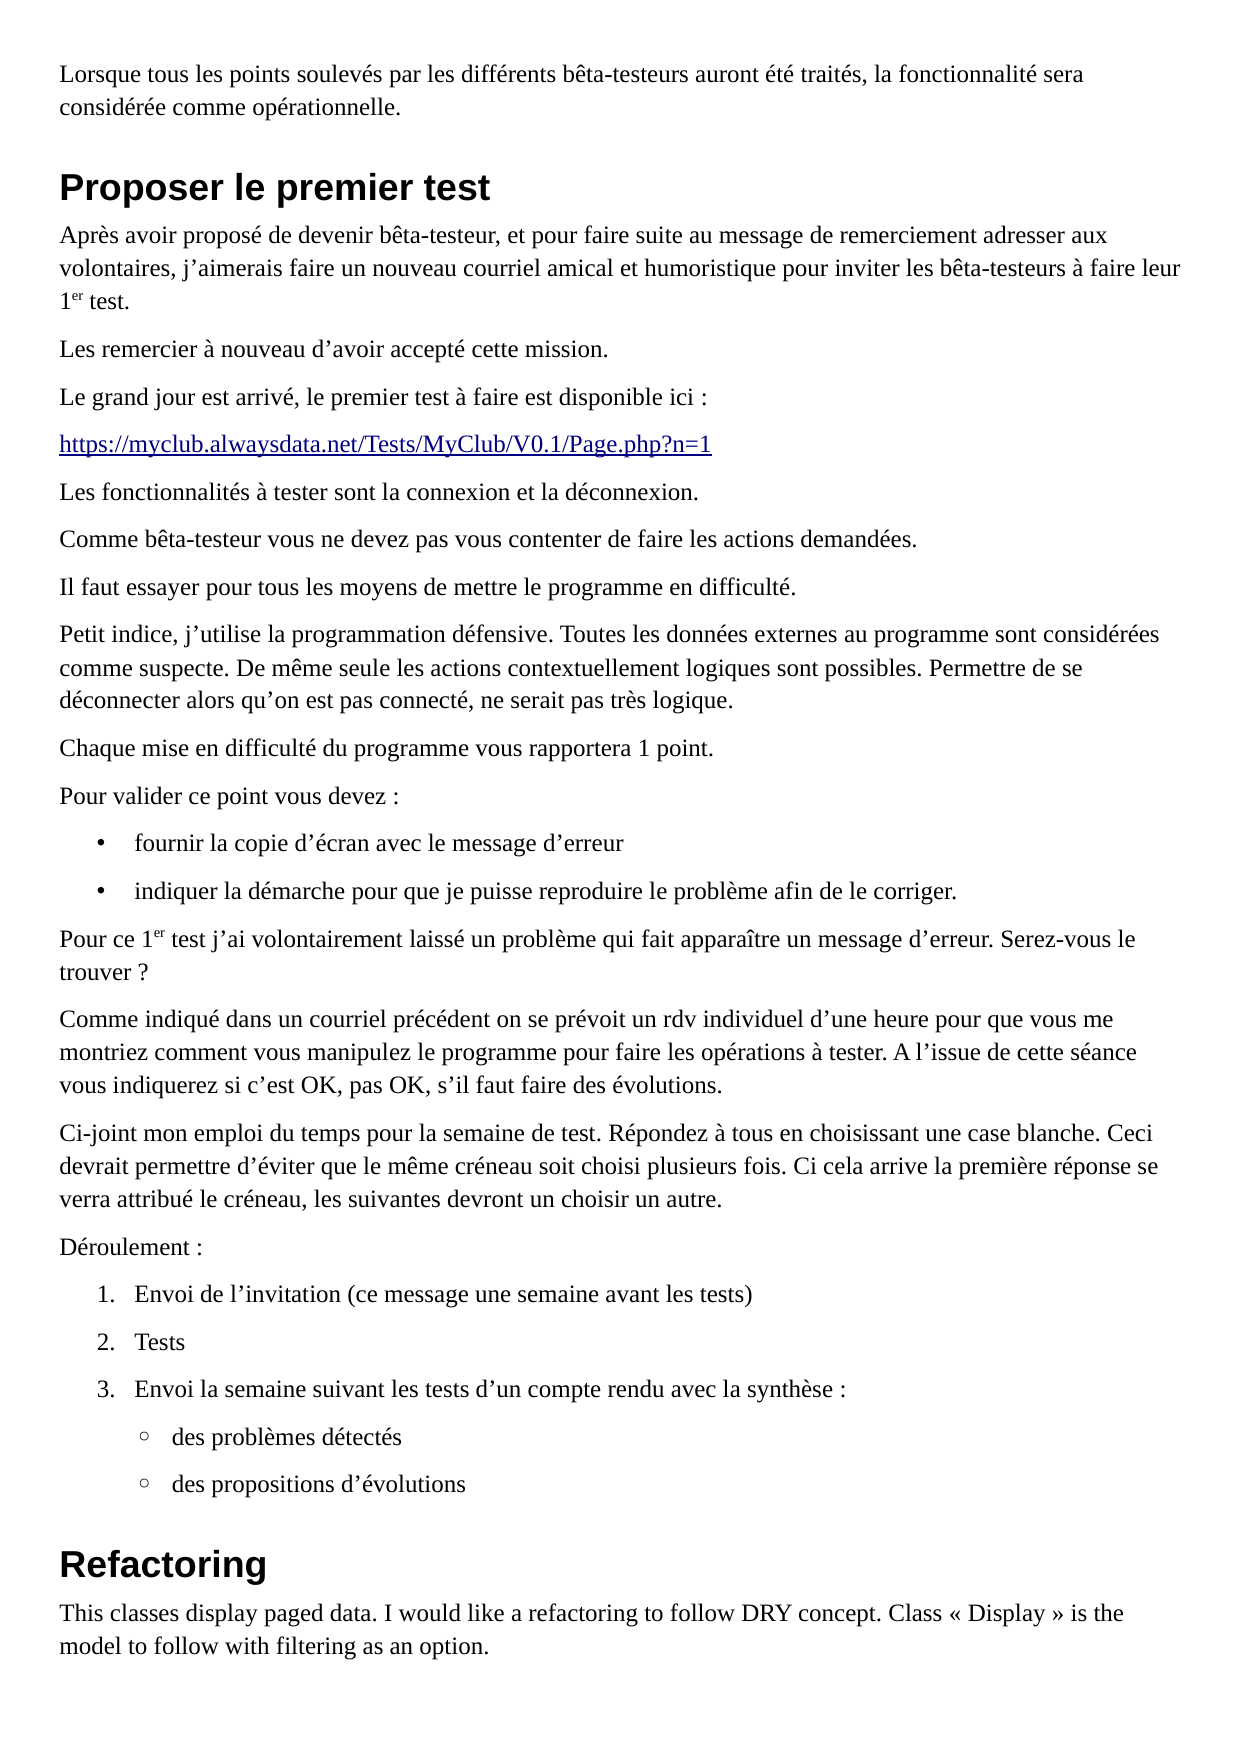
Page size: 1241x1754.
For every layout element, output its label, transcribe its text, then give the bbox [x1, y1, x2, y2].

text Pour valider ce point vous devez : [59, 781, 1181, 809]
list Tests [97, 1327, 1181, 1356]
text Le grand jour est arrivé, le premier test à faire est disponible ici : [59, 382, 1181, 410]
text Déroulement : [59, 1232, 1181, 1260]
text Ci-joint mon emploi du temps pour la semaine de test. Répondez à tous en choisissant une case blanche. Ceci devrait permettre d’éviter que le même créneau soit choisi plusieurs fois. Ci cela arrive la première réponse se verra attribué le créneau, les suivantes devront un choisir un autre. [59, 1118, 1181, 1213]
list Envoi la semaine suivant les tests d’un compte rendu avec la synthèse : [97, 1374, 1181, 1403]
list fournir la copie d’écran avec le message d’erreur [97, 828, 1181, 857]
text This classes display paged data. I would like a refactoring to follow DRY concept. Class « Display » is the model to follow with filtering as an option. [59, 1598, 1181, 1659]
text Il faut essayer pour tous les moyens de mettre le programme en difficulté. [59, 572, 1181, 601]
text Après avoir proposé de devenir bêta-testeur, et pour faire suite au message de remerciement adresser aux volontaires, j’aimerais faire un nouveau courriel amical et humoristique pour inviter les bêta-testeurs à faire leur 1er test. [59, 220, 1181, 315]
text Comme indiqué dans un courriel précédent on se prévoit un rdv individuel d’une heure pour que vous me montriez comment vous manipulez le programme pour faire les opérations à tester. A l’issue de cette séance vous indiquerez si c’est OK, pas OK, s’il faut faire des évolutions. [59, 1004, 1181, 1099]
text Petit indice, j’utilise la programmation défensive. Toutes les données externes au programme sont considérées comme suspecte. De même seule les actions contextuellement logiques sont possibles. Permettre de se déconnecter alors qu’on est pas connecté, ne serait pas très logique. [59, 619, 1181, 714]
subtitle Proposer le premier test [59, 165, 1181, 208]
subtitle Refactoring [59, 1542, 1181, 1585]
list des propositions d’évolutions [134, 1469, 1181, 1498]
text Lorsque tous les points soulevés par les différents bêta-testeurs auront été traités, la fonctionnalité sera considérée comme opérationnelle. [59, 59, 1181, 121]
text Chaque mise en difficulté du programme vous rapportera 1 point. [59, 733, 1181, 762]
text Les remercier à nouveau d’avoir accepté cette mission. [59, 334, 1181, 363]
list des problèmes détectés [134, 1422, 1181, 1451]
text Les fonctionnalités à tester sont la connexion et la déconnexion. [59, 477, 1181, 506]
list Envoi de l’invitation (ce message une semaine avant les tests) [97, 1279, 1181, 1308]
text Comme bêta-testeur vous ne devez pas vous contenter de faire les actions demandées. [59, 524, 1181, 553]
text Pour ce 1er test j’ai volontairement laissé un problème qui fait apparaître un message d’erreur. Serez-vous le trouver ? [59, 924, 1181, 985]
text https://myclub.alwaysdata.net/Tests/MyClub/V0.1/Page.php?n=1 [59, 429, 1181, 458]
list indiquer la démarche pour que je puisse reproduire le problème afin de le corriger. [97, 876, 1181, 905]
